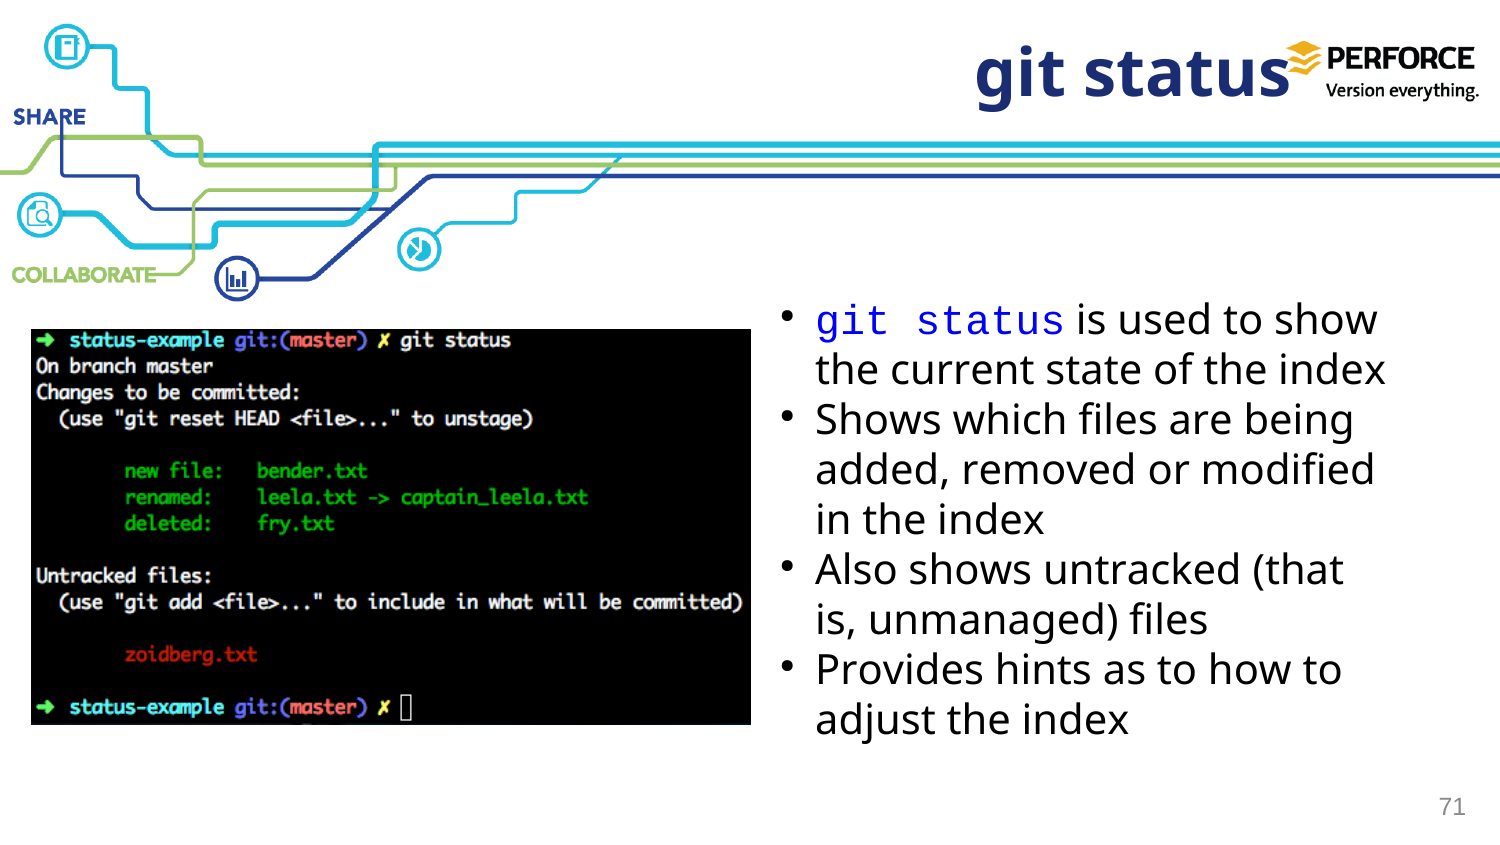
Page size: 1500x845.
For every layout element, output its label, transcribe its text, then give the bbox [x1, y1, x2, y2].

title git status [960, 0, 1336, 158]
text_box git status is used to show the current state of the index Shows which files are being added, removed or modified in the index Also shows untracked (that is, unmanaged) files Provides hints as to how to adjust the index [765, 285, 1411, 796]
text_box [1131, 782, 1482, 828]
picture [0, 0, 1500, 845]
